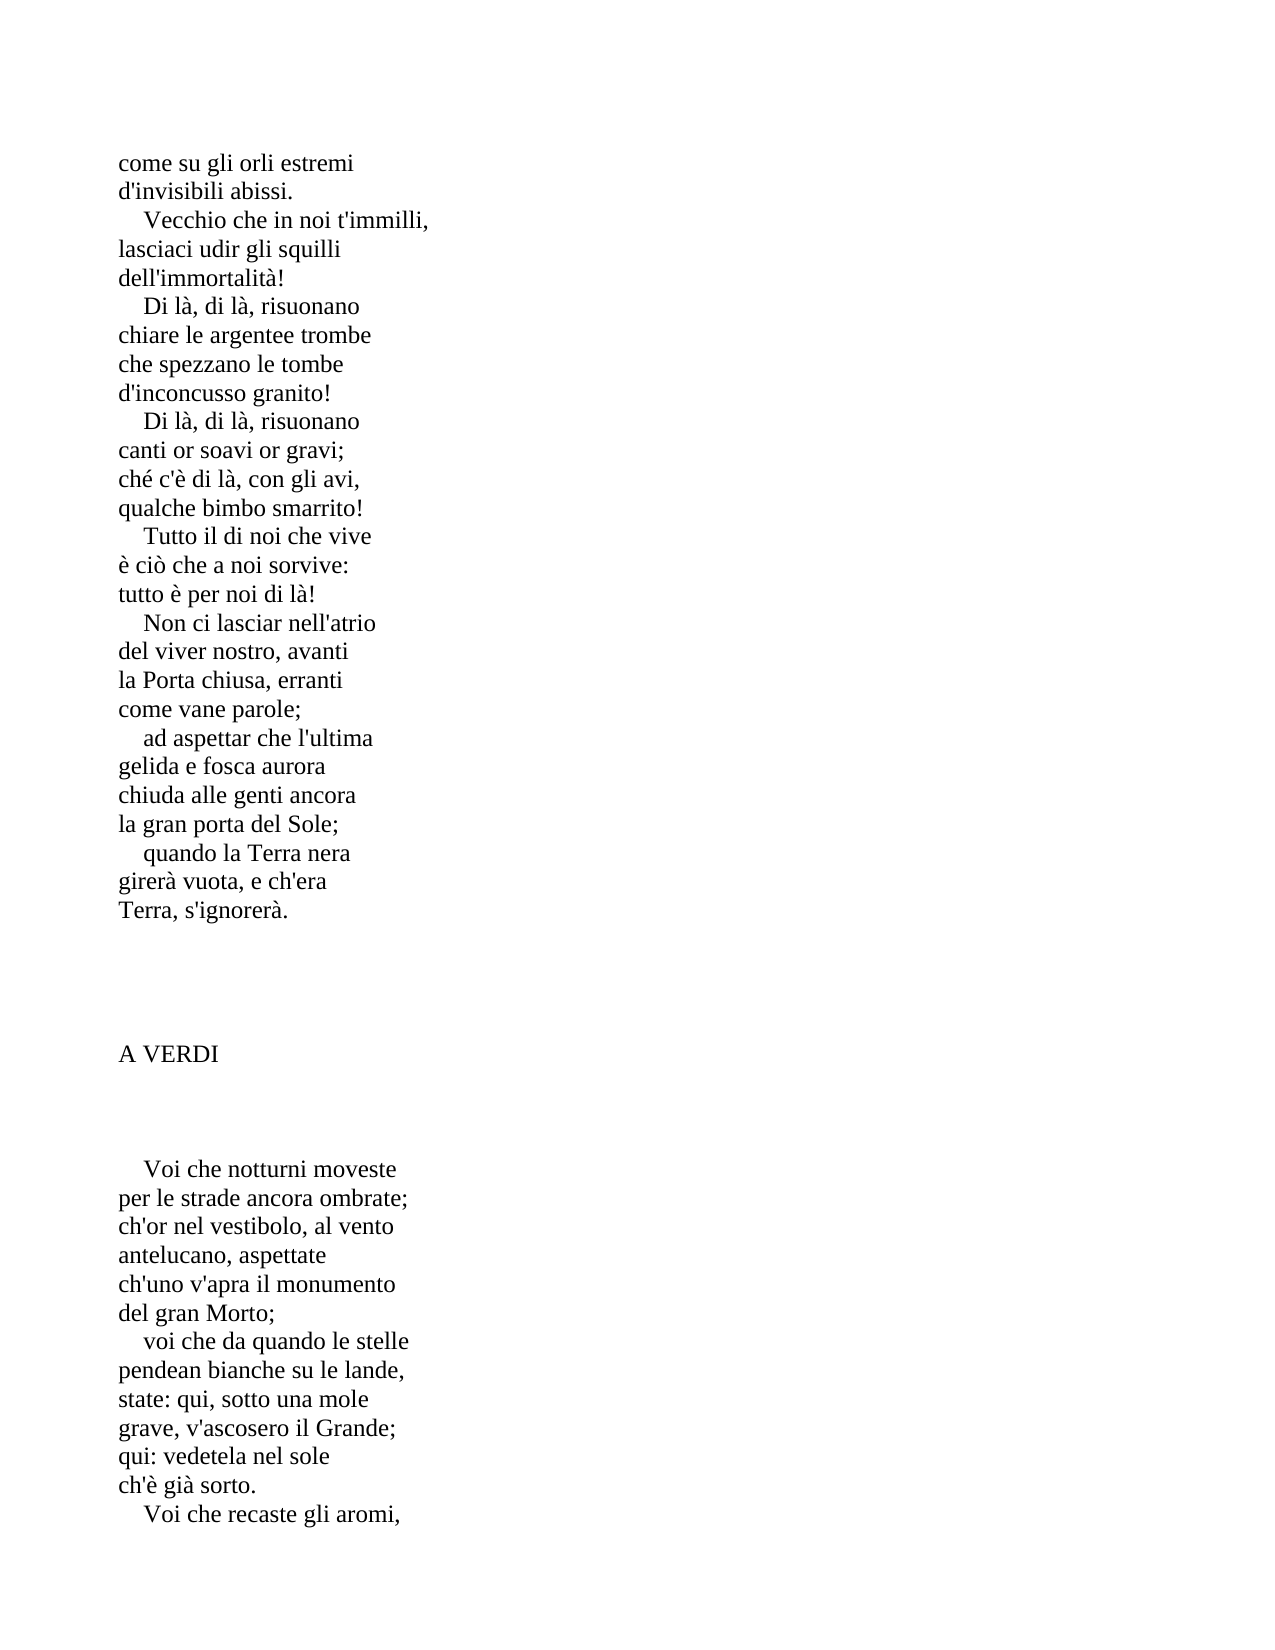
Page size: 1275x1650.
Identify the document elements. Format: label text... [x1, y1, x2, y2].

text Tutto il di noi che vive [118, 521, 1157, 550]
text antelucano, aspettate [118, 1240, 1157, 1269]
text come su gli orli estremi [118, 148, 1157, 176]
text chiare le argentee trombe [118, 320, 1157, 349]
text gelida e fosca aurora [118, 751, 1157, 780]
text come vane parole; [118, 694, 1157, 723]
text lasciaci udir gli squilli [118, 234, 1157, 263]
text d'inconcusso granito! [118, 378, 1157, 406]
text qui: vedetela nel sole [118, 1441, 1157, 1470]
text pendean bianche su le lande, [118, 1355, 1157, 1384]
text Voi che notturni moveste [118, 1154, 1157, 1183]
text ché c'è di là, con gli avi, [118, 464, 1157, 493]
text Voi che recaste gli aromi, [118, 1499, 1157, 1528]
text tutto è per noi di là! [118, 579, 1157, 608]
text per le strade ancora ombrate; [118, 1183, 1157, 1211]
text d'invisibili abissi. [118, 176, 1157, 205]
text ad aspettar che l'ultima [118, 723, 1157, 751]
text del viver nostro, avanti [118, 636, 1157, 665]
text girerà vuota, e ch'era [118, 866, 1157, 895]
text Terra, s'ignorerà. [118, 895, 1157, 924]
text state: qui, sotto una mole [118, 1384, 1157, 1413]
text quando la Terra nera [118, 838, 1157, 866]
text Di là, di là, risuonano [118, 291, 1157, 320]
text dell'immortalità! [118, 263, 1157, 291]
text che spezzano le tombe [118, 349, 1157, 378]
text è ciò che a noi sorvive: [118, 550, 1157, 579]
text qualche bimbo smarrito! [118, 493, 1157, 521]
text ch'è già sorto. [118, 1470, 1157, 1499]
text la Porta chiusa, erranti [118, 665, 1157, 694]
text canti or soavi or gravi; [118, 435, 1157, 464]
text del gran Morto; [118, 1298, 1157, 1326]
text la gran porta del Sole; [118, 809, 1157, 838]
text Di là, di là, risuonano [118, 406, 1157, 435]
text A VERDI [118, 1039, 1157, 1068]
text grave, v'ascosero il Grande; [118, 1413, 1157, 1441]
text Vecchio che in noi t'immilli, [118, 205, 1157, 234]
text chiuda alle genti ancora [118, 780, 1157, 809]
text Non ci lasciar nell'atrio [118, 608, 1157, 636]
text ch'uno v'apra il monumento [118, 1269, 1157, 1298]
text voi che da quando le stelle [118, 1326, 1157, 1355]
text ch'or nel vestibolo, al vento [118, 1211, 1157, 1240]
